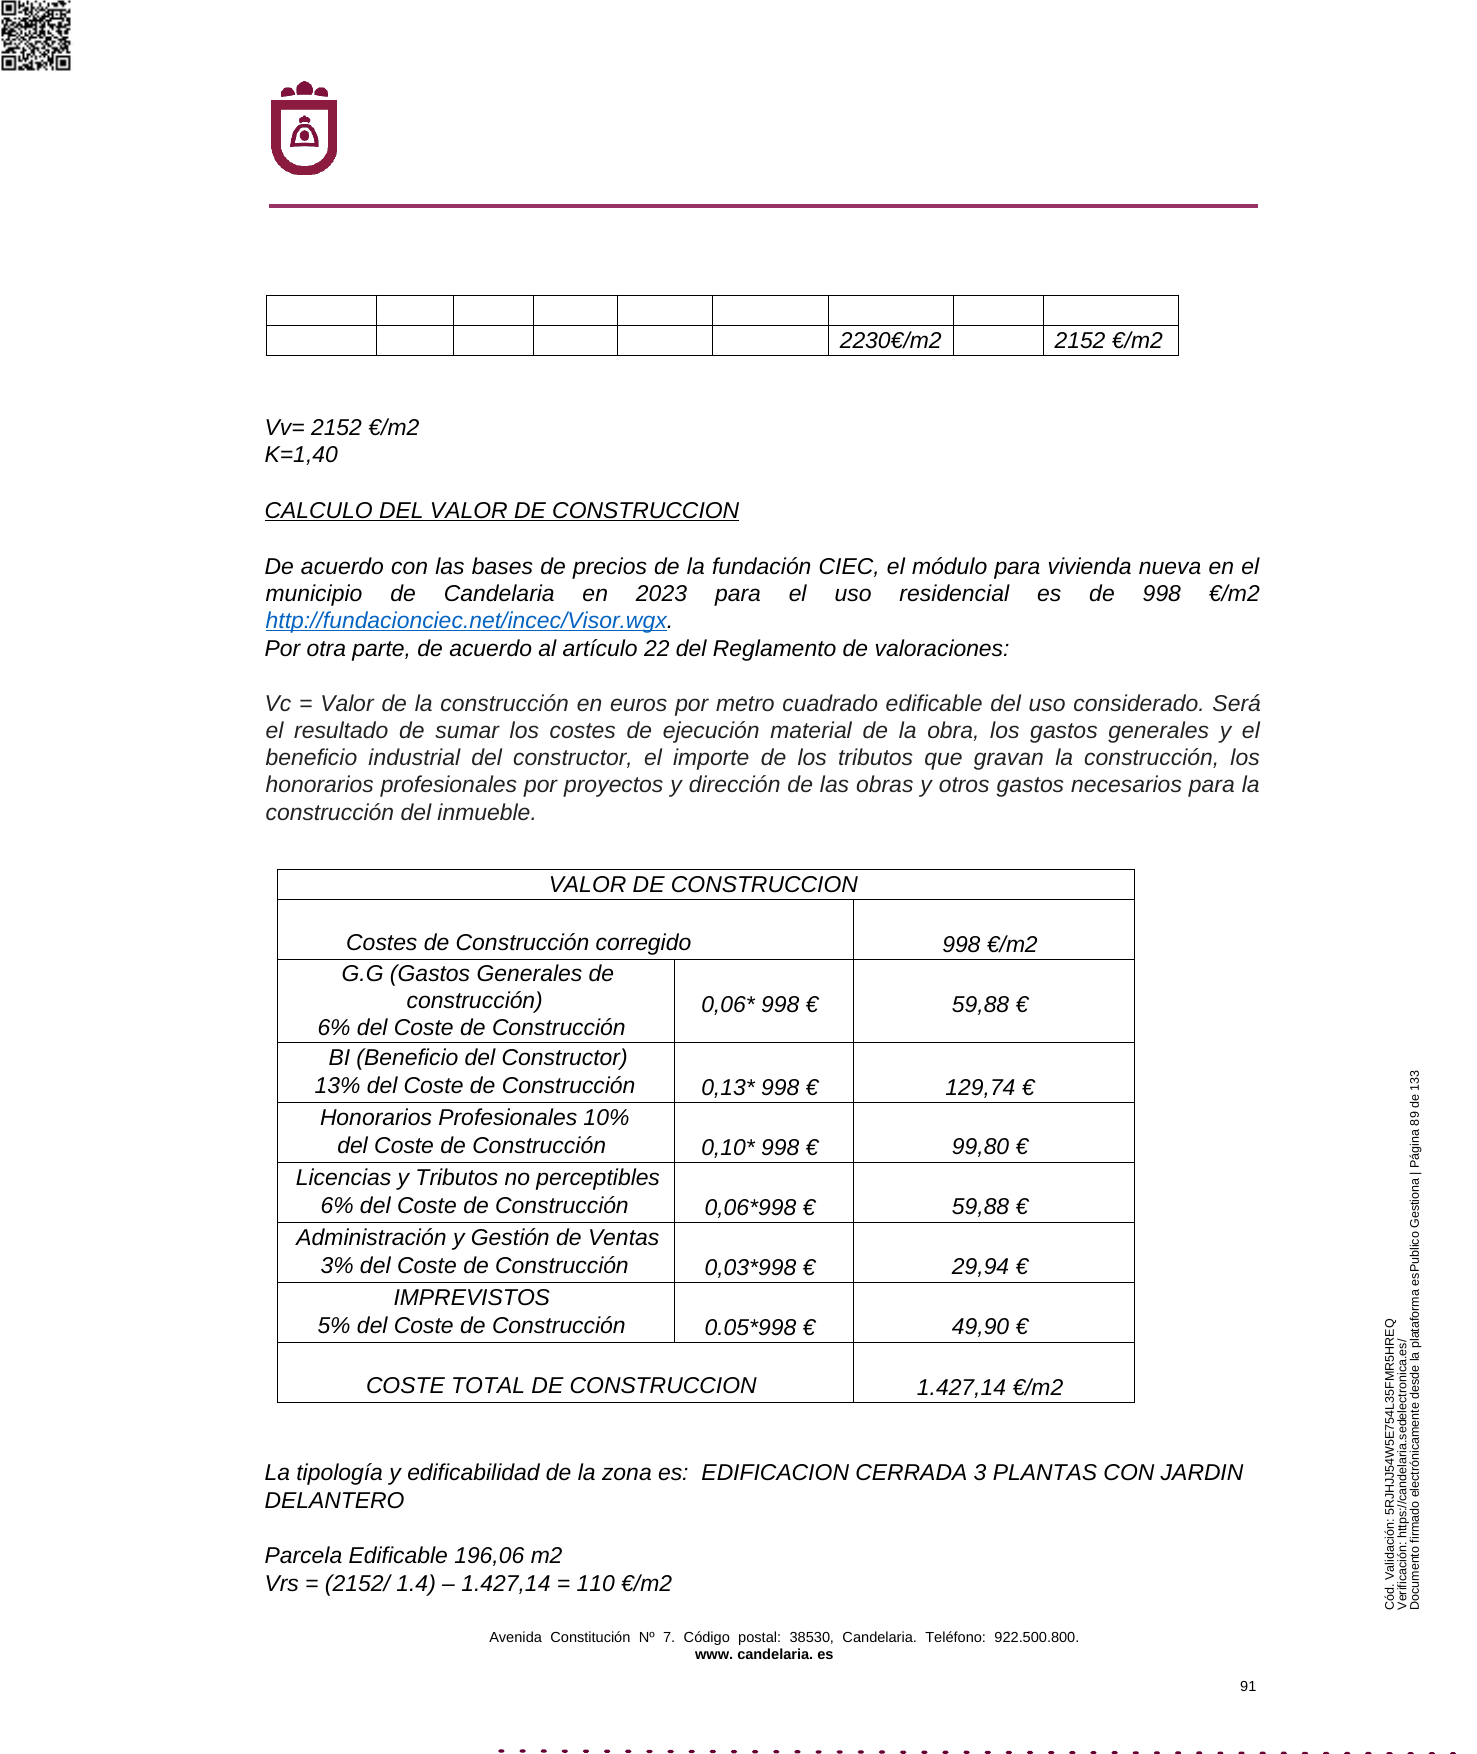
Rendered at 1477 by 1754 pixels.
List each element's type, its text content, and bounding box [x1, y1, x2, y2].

table_cell BI (Beneficio del Constructor) 13% del Coste de Construcción [278, 1043, 674, 1102]
table_cell [377, 326, 453, 355]
table_cell 59,88 € [854, 1163, 1134, 1222]
table_cell Licencias y Tributos no perceptibles 6% del Coste de Construcción [278, 1163, 674, 1222]
table_cell 99,80 € [854, 1103, 1134, 1162]
table_cell 29,94 € [854, 1223, 1134, 1282]
text La tipología y edificabilidad de la zona es: EDIFICACION CERRADA 3 PLANTAS CON JARDIN [264, 1459, 1263, 1485]
table_cell [954, 326, 1043, 355]
table_cell 2152 €/m2 [1044, 326, 1178, 355]
table_cell [954, 296, 1043, 324]
text Vv= 2152 €/m2 [264, 414, 1263, 440]
table_cell 1.427,14 €/m2 [854, 1343, 1134, 1402]
table_cell G.G (Gastos Generales de construcción) 6% del Coste de Construcción [278, 960, 674, 1042]
table_cell Honorarios Profesionales 10% del Coste de Construcción [278, 1103, 674, 1162]
table_cell 59,88 € [854, 960, 1134, 1042]
table_cell [1044, 296, 1178, 324]
table_cell [618, 296, 712, 324]
table_cell [534, 326, 617, 355]
table_cell [713, 326, 828, 355]
table_cell Costes de Construcción corregido [278, 900, 853, 959]
text K=1,40 [264, 441, 1263, 468]
text De acuerdo con las bases de precios de la fundación CIEC, el módulo para vivienda nueva en el municipio de Candelaria en 2023 para el uso residencial es de 998 €/m2 http://fundacionciec.net/incec/Visor.wgx. [264, 553, 1263, 633]
table_cell IMPREVISTOS 5% del Coste de Construcción [278, 1283, 674, 1342]
table_header VALOR DE CONSTRUCCION [278, 870, 854, 899]
table_cell [267, 326, 376, 355]
table_cell 998 €/m2 [854, 900, 1134, 959]
table_cell 0,06*998 € [675, 1163, 853, 1222]
text CALCULO DEL VALOR DE CONSTRUCCION [264, 497, 1264, 523]
table_cell 0.05*998 € [675, 1283, 853, 1342]
table_cell 0,06* 998 € [675, 960, 853, 1042]
table_cell [713, 296, 828, 324]
text Vrs = (2152/ 1.4) – 1.427,14 = 110 €/m2 [264, 1570, 1263, 1596]
table_cell [267, 296, 376, 324]
table_header [854, 870, 1134, 899]
text Vc = Valor de la construcción en euros por metro cuadrado edificable del uso considerado. Será el resultado de sumar los costes de ejecución material de la obra, los gastos generales y el beneficio industrial del constructor, el importe de los tributos que gravan la construcción, los honorarios profesionales por proyectos y dirección de las obras y otros gastos necesarios para la construcción del inmueble. [264, 690, 1263, 825]
table_cell [377, 296, 453, 324]
table_cell Administración y Gestión de Ventas 3% del Coste de Construcción [278, 1223, 674, 1282]
table_cell 0,03*998 € [675, 1223, 853, 1282]
table_cell [618, 326, 712, 355]
table_cell 0,13* 998 € [675, 1043, 853, 1102]
table_cell [829, 296, 953, 324]
table_cell COSTE TOTAL DE CONSTRUCCION [278, 1343, 853, 1402]
table_cell 129,74 € [854, 1043, 1134, 1102]
table_cell 49,90 € [854, 1283, 1134, 1342]
table_cell 2230€/m2 [829, 326, 953, 355]
table_cell [454, 296, 533, 324]
table_cell [454, 326, 533, 355]
text Parcela Edificable 196,06 m2 [264, 1542, 1263, 1569]
text Por otra parte, de acuerdo al artículo 22 del Reglamento de valoraciones: [264, 634, 1263, 661]
text DELANTERO [264, 1487, 1263, 1513]
table_cell [534, 296, 617, 324]
table_cell 0,10* 998 € [675, 1103, 853, 1162]
